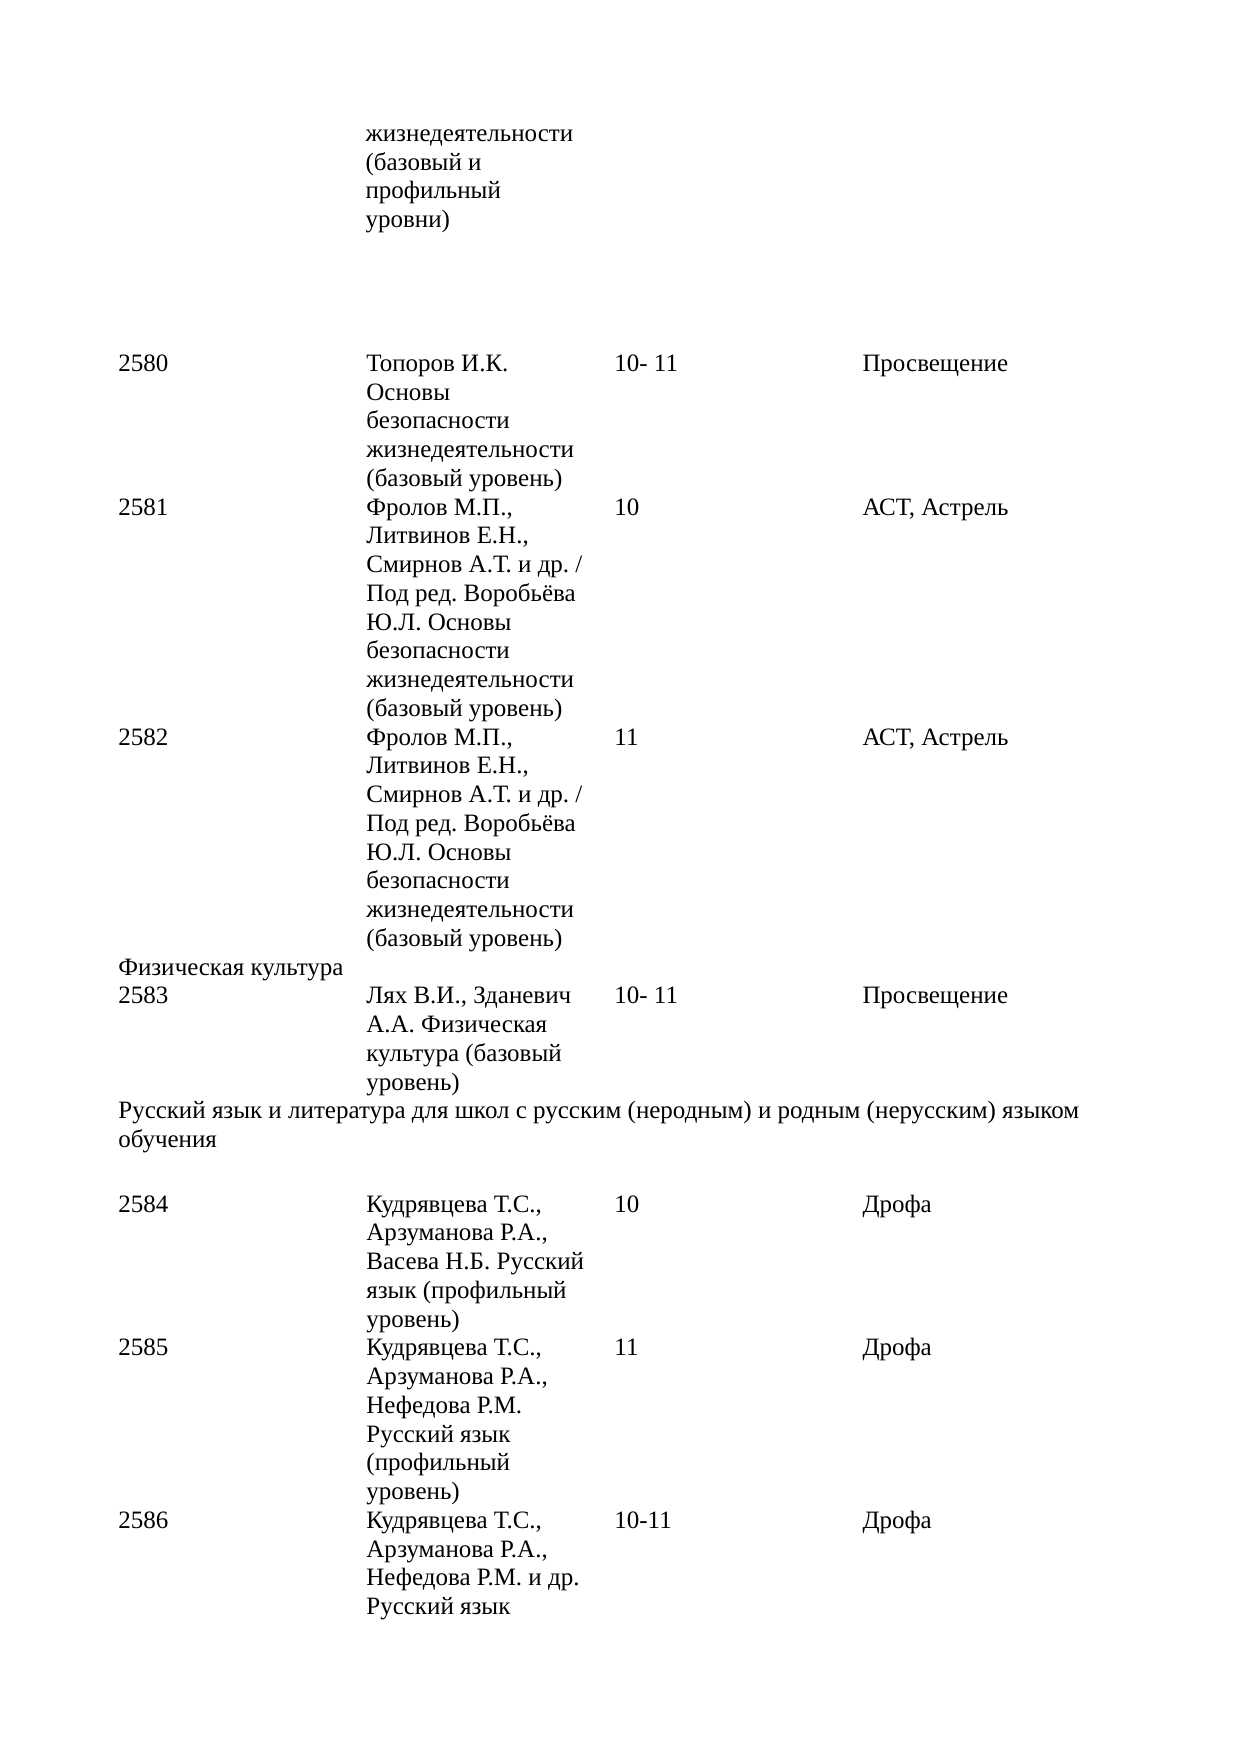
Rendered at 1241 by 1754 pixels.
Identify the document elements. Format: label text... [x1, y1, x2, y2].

table_cell 10 [603, 492, 851, 722]
table_cell Дрофа [851, 1333, 1099, 1505]
table_cell 2581 [107, 492, 355, 722]
table_header 10- 11 [603, 348, 851, 492]
table_cell АСТ, Астрель [851, 492, 1099, 722]
table_cell Дрофа [851, 1505, 1099, 1620]
table_cell 11 [603, 1333, 851, 1505]
table_header 10 [603, 1189, 851, 1332]
table_cell 11 [603, 722, 851, 952]
table_header 2584 [107, 1189, 355, 1332]
table_header Лях В.И., Зданевич А.А. Физическая культура (базовый уровень) [355, 981, 603, 1096]
table_cell 2586 [107, 1505, 355, 1620]
table_cell АСТ, Астрель [851, 722, 1099, 952]
table_header Просвещение [851, 348, 1099, 492]
table_cell 2582 [107, 722, 355, 952]
table_cell жизнедеятельности (базовый и профильный уровни) [354, 118, 601, 233]
table_cell [849, 118, 1096, 233]
table_cell 2585 [107, 1333, 355, 1505]
table_cell Кудрявцева Т.С., Арзуманова Р.А., Нефедова Р.М. и др. Русский язык [355, 1505, 603, 1620]
table_header 10- 11 [603, 981, 851, 1096]
table_cell Фролов М.П., Литвинов Е.Н., Смирнов А.Т. и др. / Под ред. Воробьёва Ю.Л. Основы безопасности жизнедеятельности (базовый уровень) [355, 722, 603, 952]
table_header Топоров И.К. Основы безопасности жизнедеятельности (базовый уровень) [355, 348, 603, 492]
table_cell [107, 118, 354, 233]
table_header Дрофа [851, 1189, 1099, 1332]
table_header Физическая культура [107, 952, 1099, 981]
table_header Русский язык и литература для школ с русским (неродным) и родным (нерусским) языком обучения [107, 1096, 1099, 1189]
table_header 2580 [107, 348, 355, 492]
table_cell 10-11 [603, 1505, 851, 1620]
table_header Просвещение [851, 981, 1099, 1096]
table_header Кудрявцева Т.С., Арзуманова Р.А., Васева Н.Б. Русский язык (профильный уровень) [355, 1189, 603, 1332]
table_cell Кудрявцева Т.С., Арзуманова Р.А., Нефедова Р.М. Русский язык (профильный уровень) [355, 1333, 603, 1505]
table_header 2583 [107, 981, 355, 1096]
table_cell Фролов М.П., Литвинов Е.Н., Смирнов А.Т. и др. / Под ред. Воробьёва Ю.Л. Основы безопасности жизнедеятельности (базовый уровень) [355, 492, 603, 722]
table_cell [601, 118, 848, 233]
